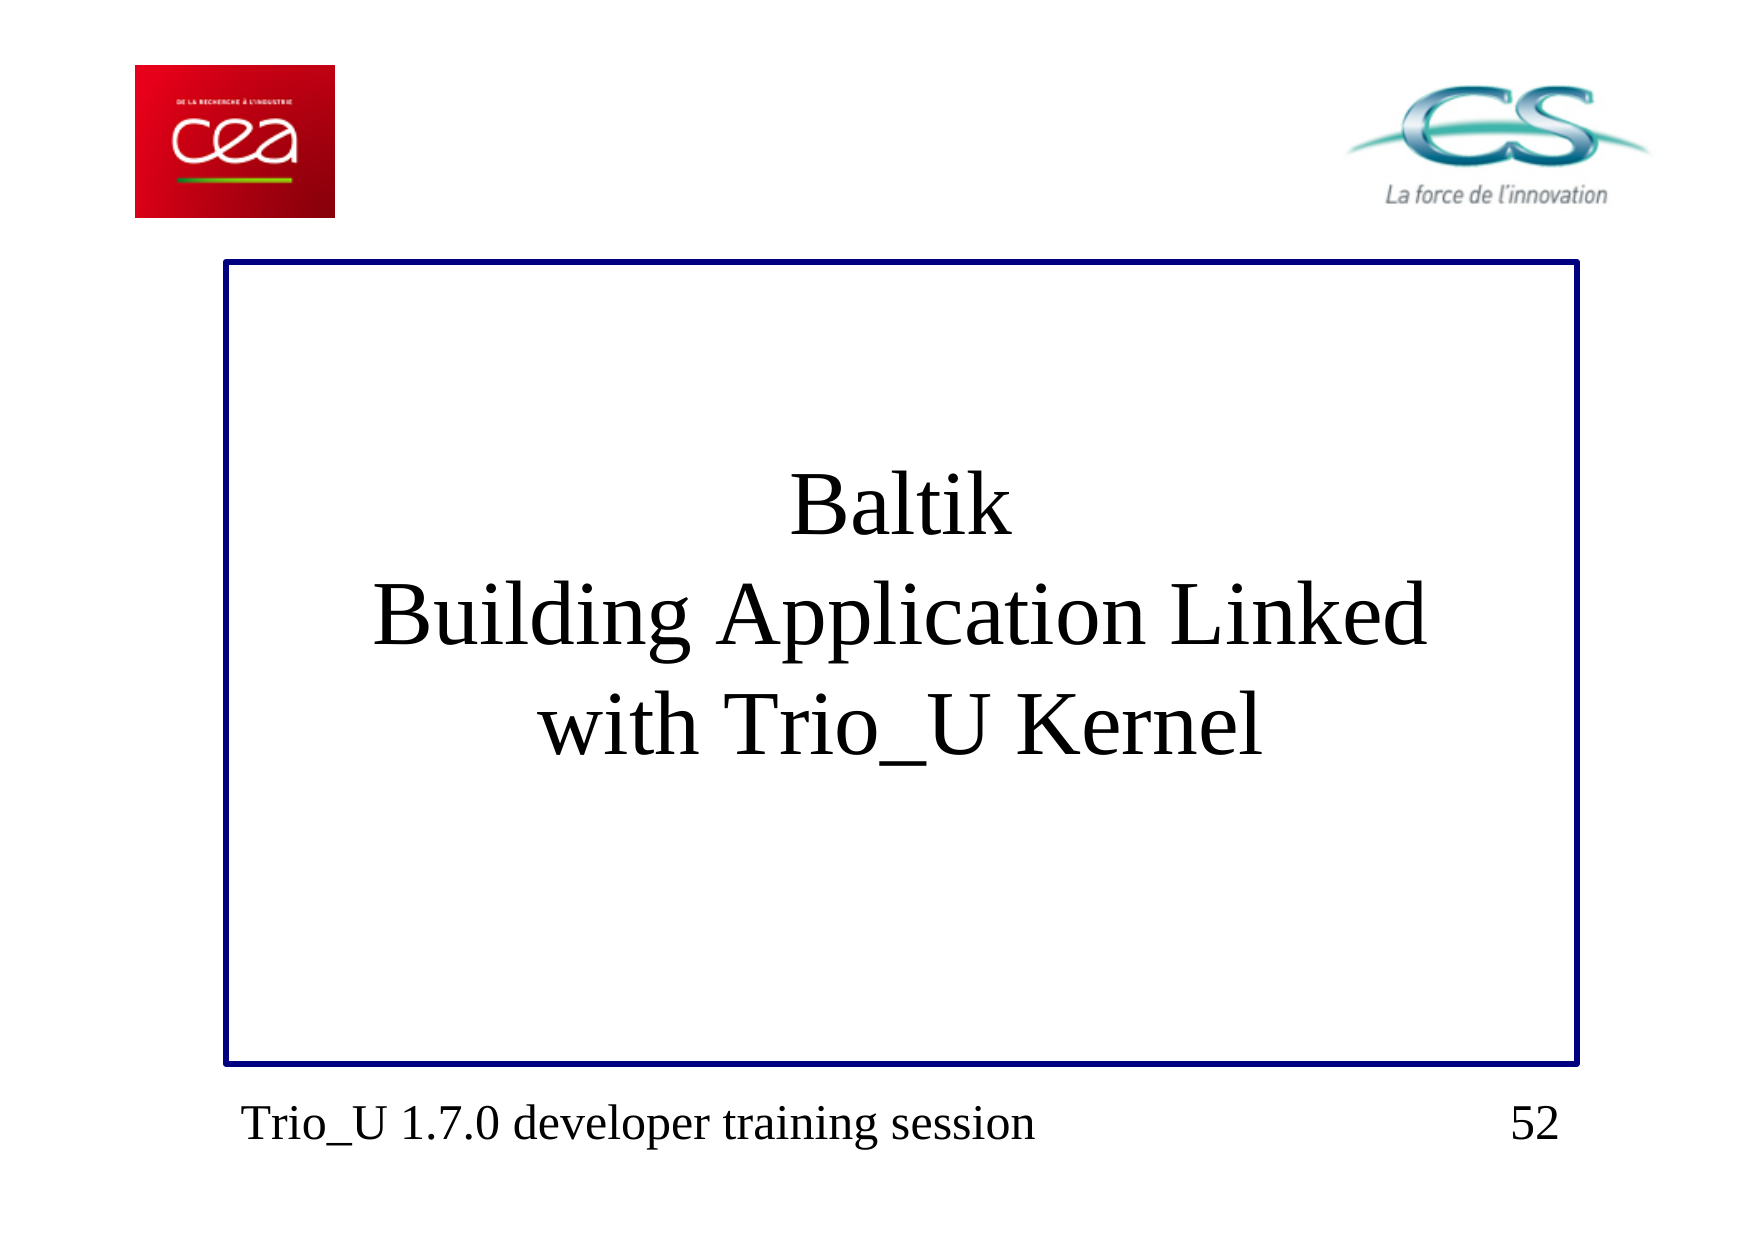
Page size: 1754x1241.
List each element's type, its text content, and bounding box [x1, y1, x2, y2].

title Baltik Building Application Linked with Trio_U Kernel [225, 261, 1577, 1064]
picture [135, 65, 335, 218]
picture [1340, 73, 1662, 218]
